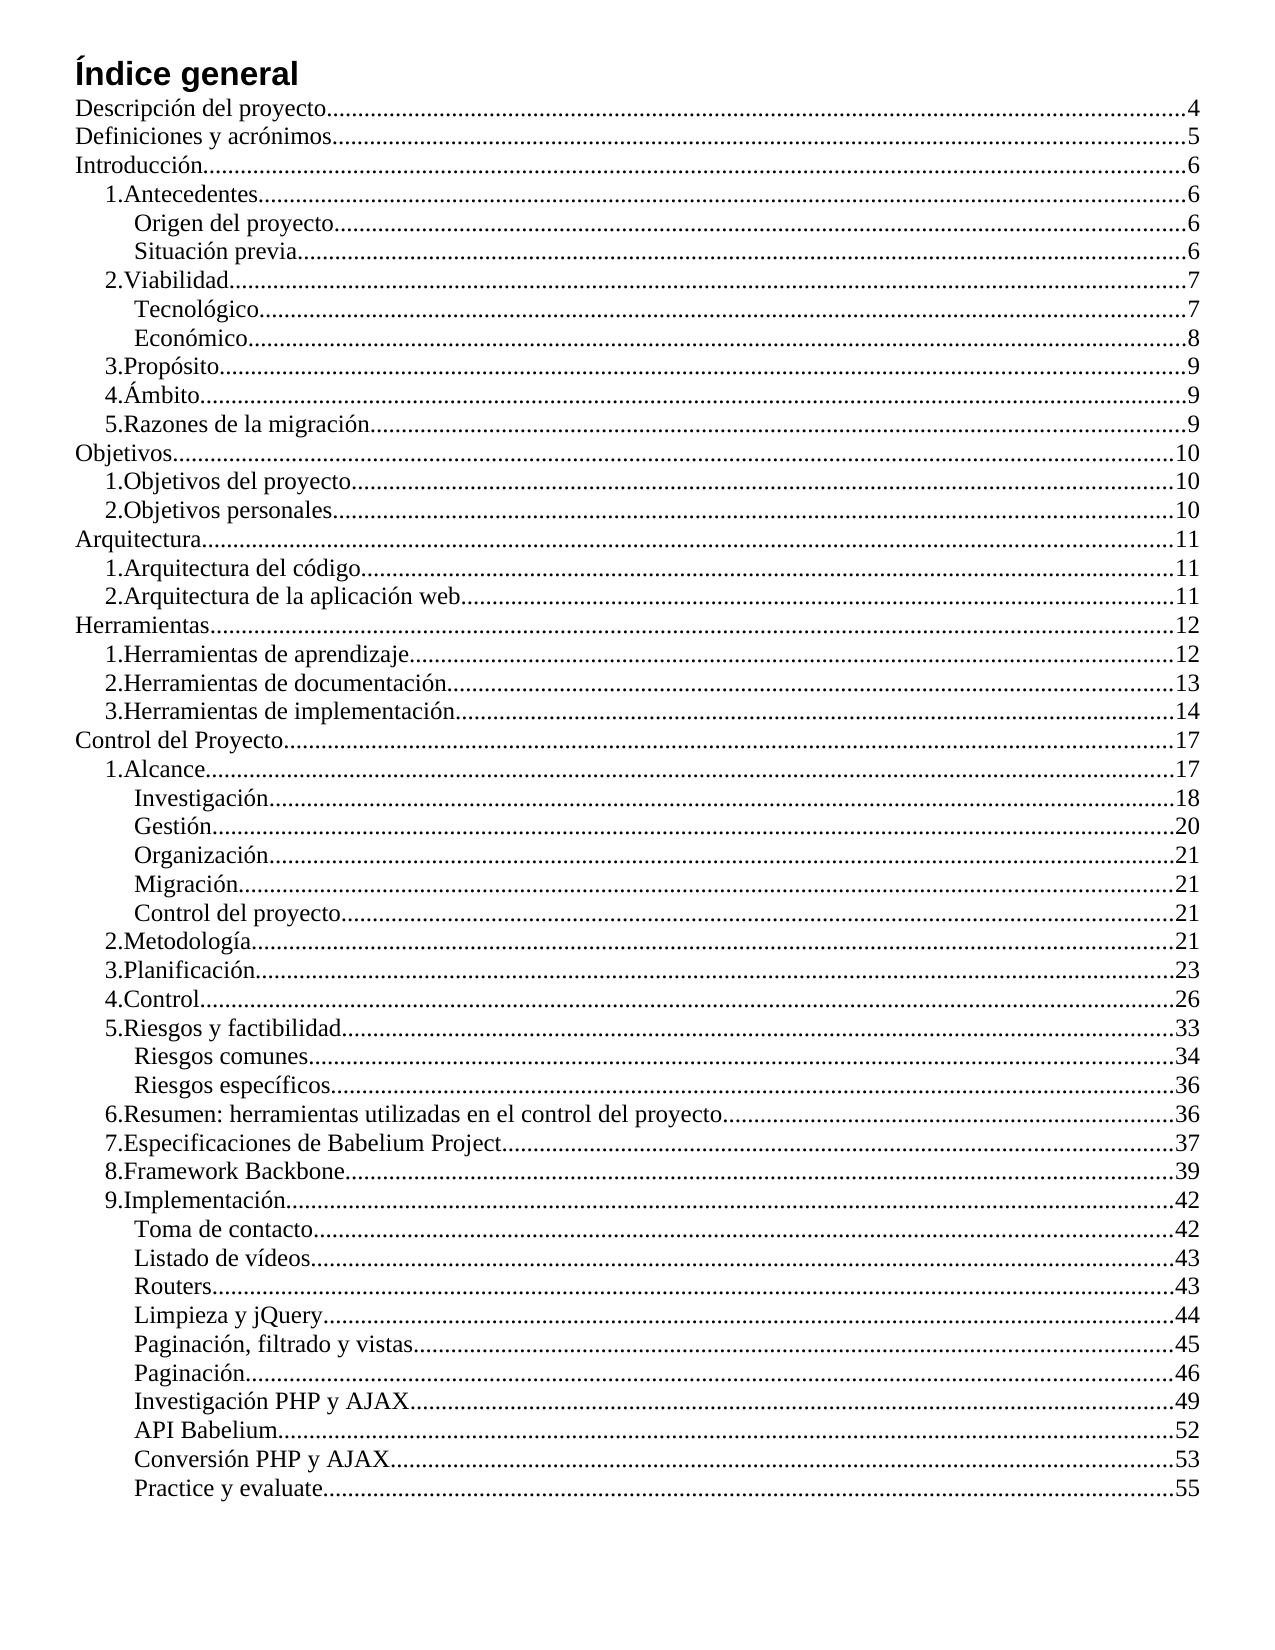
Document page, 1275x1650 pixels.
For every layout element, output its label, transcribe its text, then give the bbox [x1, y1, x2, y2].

text Routers 43 [134, 1271, 1200, 1300]
text 3.Planificación 23 [104, 955, 1200, 984]
text Objetivos 10 [75, 438, 1200, 466]
text Investigación PHP y AJAX 49 [134, 1386, 1200, 1415]
text 1.Arquitectura del código 11 [104, 553, 1200, 581]
text Listado de vídeos 43 [134, 1243, 1200, 1271]
text Gestión 20 [134, 811, 1200, 840]
text 9.Implementación 42 [104, 1185, 1200, 1214]
text Introducción 6 [75, 150, 1200, 179]
text 5.Riesgos y factibilidad 33 [104, 1013, 1200, 1041]
text Definiciones y acrónimos 5 [75, 121, 1200, 150]
text 2.Arquitectura de la aplicación web 11 [104, 581, 1200, 610]
text 3.Herramientas de implementación 14 [104, 696, 1200, 725]
text Herramientas 12 [75, 610, 1200, 639]
text Situación previa 6 [134, 236, 1200, 265]
text 7.Especificaciones de Babelium Project 37 [104, 1128, 1200, 1156]
text 1.Objetivos del proyecto 10 [104, 466, 1200, 495]
text 4.Control 26 [104, 984, 1200, 1013]
text Riesgos comunes 34 [134, 1041, 1200, 1070]
text 2.Viabilidad 7 [104, 265, 1200, 294]
text Investigación 18 [134, 783, 1200, 811]
text 2.Herramientas de documentación 13 [104, 668, 1200, 696]
text Paginación, filtrado y vistas 45 [134, 1329, 1200, 1358]
text Practice y evaluate 55 [134, 1473, 1200, 1501]
text Control del Proyecto 17 [75, 725, 1200, 754]
text Limpieza y jQuery 44 [134, 1300, 1200, 1329]
text Tecnológico 7 [134, 294, 1200, 323]
text Control del proyecto 21 [134, 898, 1200, 926]
text Riesgos específicos 36 [134, 1070, 1200, 1099]
text 5.Razones de la migración 9 [104, 409, 1200, 438]
text 2.Metodología 21 [104, 926, 1200, 955]
text 1.Herramientas de aprendizaje 12 [104, 639, 1200, 668]
subtitle Índice general [75, 54, 1200, 93]
text Organización 21 [134, 840, 1200, 869]
text Toma de contacto 42 [134, 1214, 1200, 1243]
text Migración 21 [134, 869, 1200, 898]
text 6.Resumen: herramientas utilizadas en el control del proyecto 36 [104, 1099, 1200, 1128]
text 4.Ámbito 9 [104, 380, 1200, 409]
text Conversión PHP y AJAX 53 [134, 1444, 1200, 1473]
text 1.Alcance 17 [104, 754, 1200, 783]
text 1.Antecedentes 6 [104, 179, 1200, 208]
text Paginación 46 [134, 1358, 1200, 1386]
text 8.Framework Backbone 39 [104, 1156, 1200, 1185]
text Económico 8 [134, 323, 1200, 351]
text API Babelium 52 [134, 1415, 1200, 1444]
text Arquitectura 11 [75, 524, 1200, 553]
text 2.Objetivos personales 10 [104, 495, 1200, 524]
text 3.Propósito 9 [104, 351, 1200, 380]
text Descripción del proyecto 4 [75, 93, 1200, 121]
text Origen del proyecto 6 [134, 208, 1200, 236]
